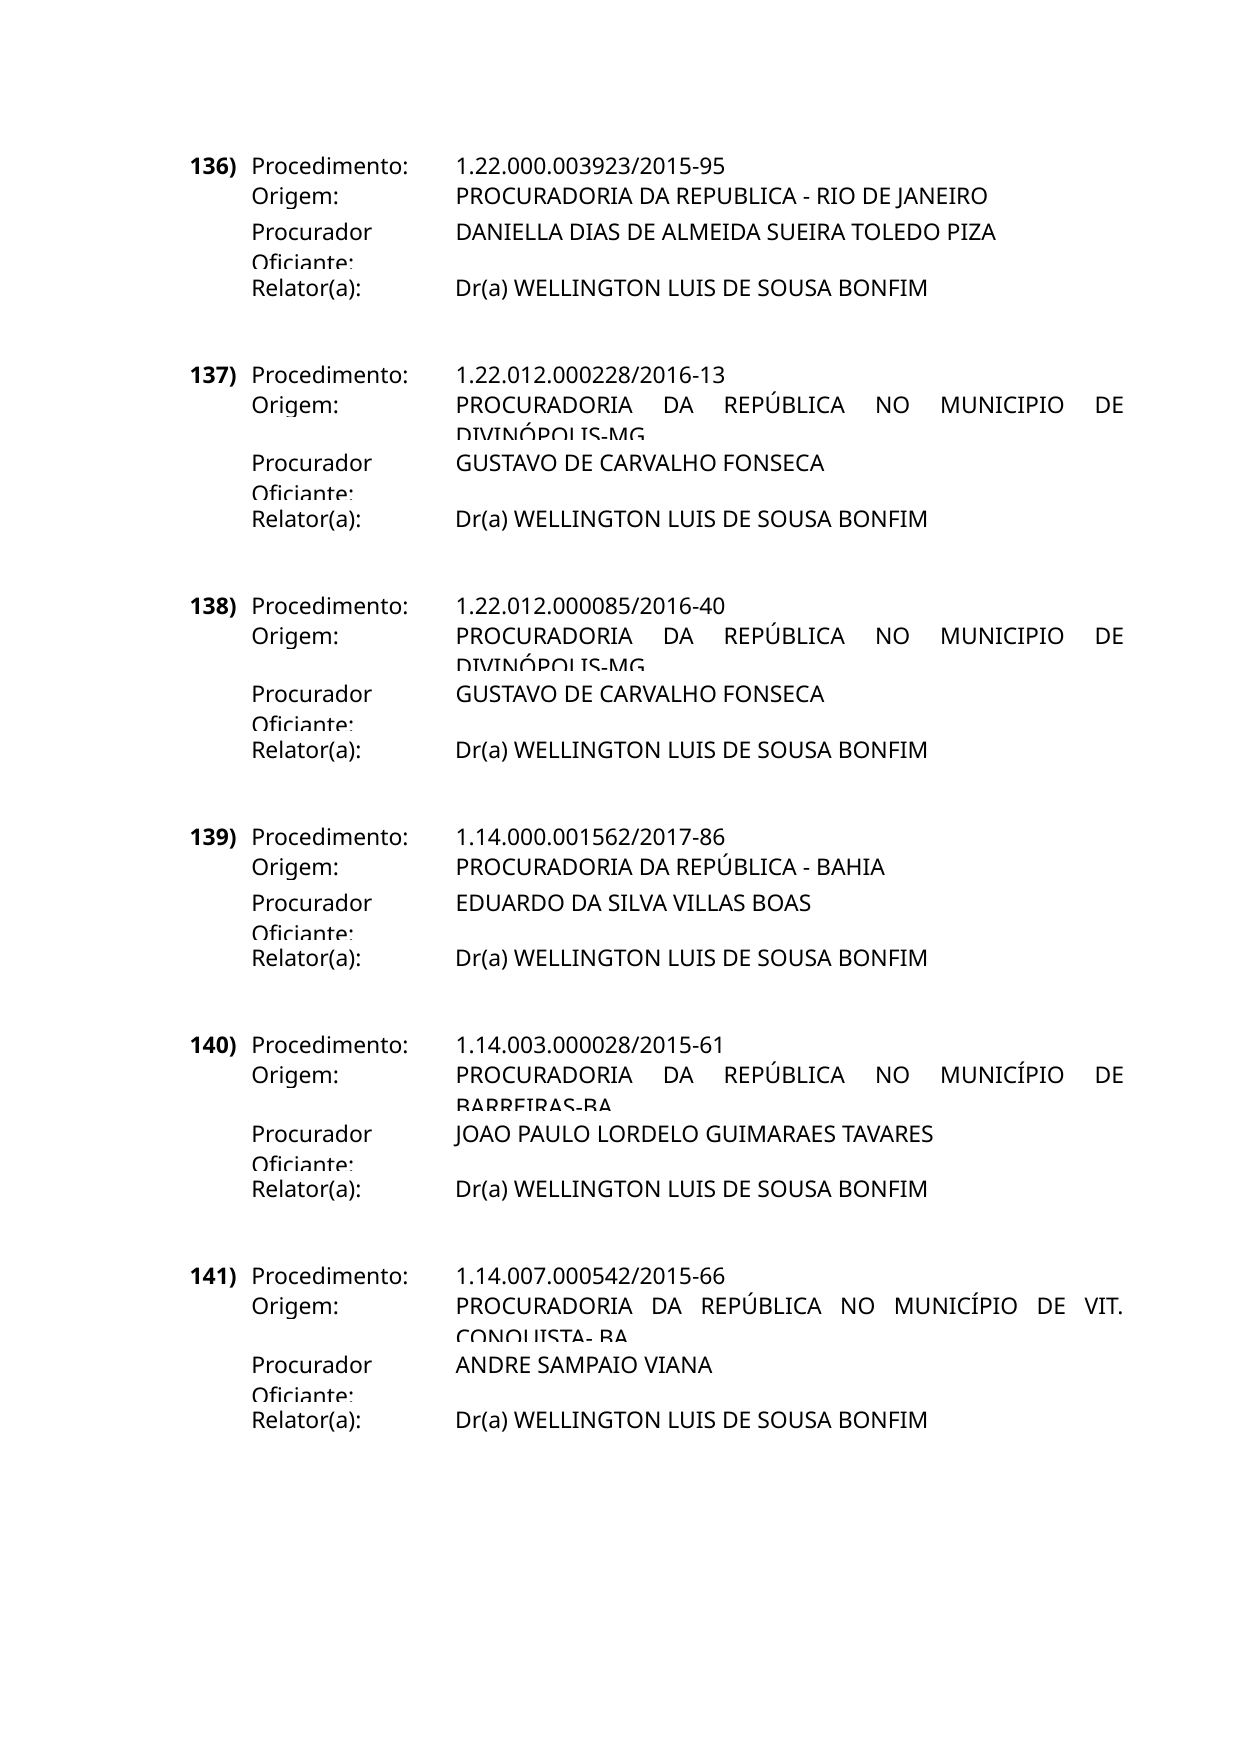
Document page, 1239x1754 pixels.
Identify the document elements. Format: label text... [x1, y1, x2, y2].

table_cell [455, 302, 1124, 358]
table_cell [1125, 1260, 1239, 1289]
table_cell [0, 1341, 189, 1349]
table_cell 1.22.012.000228/2016-13 [455, 359, 1124, 387]
table_header Dr(a) WELLINGTON LUIS DE SOUSA BONFIM [455, 503, 1122, 531]
table_cell [189, 272, 251, 302]
table_cell PROCURADORIA DA REPÚBLICA NO MUNICIPIO DE DIVINÓPOLIS-MG [455, 620, 1124, 671]
table_cell [189, 942, 251, 972]
table_header Relator(a): [251, 942, 455, 971]
table_cell Origem: [251, 1290, 455, 1319]
table_cell [189, 887, 251, 938]
table_cell [0, 1088, 189, 1110]
table_cell [251, 671, 455, 678]
table_cell Procedimento: [251, 590, 455, 618]
table_cell [189, 1290, 251, 1319]
table_cell [0, 1059, 189, 1088]
table_cell [0, 942, 189, 972]
table_cell [1125, 417, 1239, 439]
table_cell [251, 648, 455, 671]
table_cell [0, 447, 189, 498]
table_cell [0, 887, 189, 938]
table_cell Procurador Oficiante: [251, 1349, 455, 1401]
table_cell [189, 533, 251, 589]
table_cell [0, 216, 189, 267]
table_cell [1125, 272, 1239, 302]
table_header [1125, 0, 1239, 150]
table_header Dr(a) WELLINGTON LUIS DE SOUSA BONFIM [455, 1404, 1122, 1433]
table_cell [0, 180, 189, 208]
table_cell [1125, 1110, 1239, 1118]
table_cell [189, 671, 251, 678]
table_cell [0, 359, 189, 387]
table_cell Procurador Oficiante: [251, 216, 455, 268]
table_cell [189, 440, 251, 447]
table_cell [455, 764, 1124, 821]
table_cell [0, 1290, 189, 1319]
table_cell PROCURADORIA DA REPÚBLICA NO MUNICIPIO DE DIVINÓPOLIS-MG [455, 389, 1124, 439]
table_cell [1125, 671, 1239, 678]
table_cell [1125, 359, 1239, 387]
table_cell [1125, 216, 1239, 267]
table_cell [1125, 590, 1239, 618]
table_cell [251, 533, 455, 589]
table_cell [1125, 972, 1239, 1029]
table_cell [189, 447, 251, 498]
table_cell [0, 671, 189, 678]
table_cell [1125, 879, 1239, 887]
table_cell [1125, 1349, 1239, 1400]
table_cell [1125, 821, 1239, 849]
table_cell [1125, 389, 1239, 417]
table_cell [455, 1110, 1124, 1118]
table_cell [189, 216, 251, 267]
table_cell [1125, 851, 1239, 879]
table_cell [1125, 1118, 1239, 1169]
table_cell [1125, 942, 1239, 972]
table_cell [0, 1260, 189, 1289]
table_cell [251, 879, 455, 887]
table_cell [1125, 1290, 1239, 1319]
table_cell [0, 648, 189, 671]
table_cell [189, 678, 251, 729]
table_cell [1125, 1173, 1239, 1203]
table_cell 136) [189, 150, 251, 178]
table_cell Origem: [251, 1059, 455, 1088]
table_cell [189, 851, 251, 879]
table_cell [1125, 734, 1239, 764]
table_cell [251, 764, 455, 821]
table_cell [1125, 533, 1239, 589]
table_cell [189, 1341, 251, 1349]
table_cell [189, 972, 251, 1029]
table_cell [251, 1203, 455, 1260]
table_cell 1.14.003.000028/2015-61 [455, 1029, 1124, 1058]
table_cell [1125, 180, 1239, 208]
table_cell [0, 503, 189, 533]
table_cell [0, 417, 189, 439]
table_cell 1.14.000.001562/2017-86 [455, 821, 1124, 849]
table_cell DANIELLA DIAS DE ALMEIDA SUEIRA TOLEDO PIZA [455, 216, 1124, 267]
table_header Dr(a) WELLINGTON LUIS DE SOUSA BONFIM [455, 734, 1122, 762]
table_cell [1125, 440, 1239, 447]
table_cell Origem: [251, 620, 455, 648]
table_cell [189, 1203, 251, 1260]
table_cell [251, 302, 455, 358]
table_header Relator(a): [251, 272, 455, 300]
table_cell [189, 734, 251, 764]
table_cell [0, 1029, 189, 1058]
table_cell [189, 1173, 251, 1203]
table_cell Procurador Oficiante: [251, 1118, 455, 1170]
table_cell [0, 150, 189, 178]
table_cell PROCURADORIA DA REPÚBLICA NO MUNICÍPIO DE VIT. CONQUISTA- BA [455, 1290, 1124, 1341]
table_cell ANDRE SAMPAIO VIANA [455, 1349, 1124, 1400]
table_cell [0, 533, 189, 589]
table_cell 139) [189, 821, 251, 849]
table_cell [189, 879, 251, 887]
table_cell [251, 209, 455, 216]
table_cell [0, 590, 189, 618]
table_cell [0, 1349, 189, 1400]
table_cell [251, 1110, 455, 1118]
table_cell [189, 302, 251, 358]
table_cell [0, 1173, 189, 1203]
table_cell [189, 209, 251, 216]
table_cell [1125, 302, 1239, 358]
table_cell [1125, 150, 1239, 178]
table_cell [189, 1319, 251, 1341]
table_cell Origem: [251, 180, 455, 208]
table_cell [1125, 1029, 1239, 1058]
table_cell Procedimento: [251, 1029, 455, 1058]
table_header Relator(a): [251, 1404, 455, 1433]
table_cell [189, 764, 251, 821]
table_cell [189, 1118, 251, 1169]
table_cell [455, 533, 1124, 589]
table_cell [0, 1110, 189, 1118]
table_cell [189, 417, 251, 439]
table_cell [0, 678, 189, 729]
table_cell Procurador Oficiante: [251, 447, 455, 499]
table_cell Procedimento: [251, 359, 455, 387]
table_cell [0, 764, 189, 821]
table_cell [1125, 1341, 1239, 1349]
table_cell 1.22.012.000085/2016-40 [455, 590, 1124, 618]
table_cell [189, 1059, 251, 1088]
table_cell GUSTAVO DE CARVALHO FONSECA [455, 678, 1124, 729]
table_cell [251, 417, 455, 439]
table_cell [0, 851, 189, 879]
table_cell [189, 648, 251, 671]
table_cell [455, 972, 1124, 1029]
table_cell [455, 1341, 1124, 1349]
table_cell PROCURADORIA DA REPÚBLICA - BAHIA [455, 851, 1124, 879]
table_cell [1125, 209, 1239, 216]
table_cell [0, 1118, 189, 1169]
table_cell [0, 209, 189, 216]
table_cell Origem: [251, 389, 455, 417]
table_cell [0, 389, 189, 417]
table_cell Procedimento: [251, 150, 455, 178]
table_cell [1125, 678, 1239, 729]
table_cell 1.22.000.003923/2015-95 [455, 150, 1124, 178]
table_cell Procurador Oficiante: [251, 887, 455, 939]
table_cell [455, 1203, 1124, 1260]
table_cell [0, 620, 189, 648]
table_header Dr(a) WELLINGTON LUIS DE SOUSA BONFIM [455, 272, 1122, 300]
table_cell [1125, 620, 1239, 648]
table_cell [1125, 764, 1239, 821]
table_cell [0, 272, 189, 302]
table_header Relator(a): [251, 503, 455, 531]
table_cell 140) [189, 1029, 251, 1058]
table_cell [1125, 887, 1239, 938]
table_cell [251, 972, 455, 1029]
table_cell [1125, 1404, 1239, 1434]
table_cell [0, 734, 189, 764]
table_cell [0, 1203, 189, 1260]
table_cell [455, 440, 1124, 447]
table_cell [0, 302, 189, 358]
table_cell [455, 879, 1124, 887]
table_header Relator(a): [251, 734, 455, 762]
table_cell PROCURADORIA DA REPÚBLICA NO MUNICÍPIO DE BARREIRAS-BA [455, 1059, 1124, 1110]
table_cell 1.14.007.000542/2015-66 [455, 1260, 1124, 1289]
table_cell [1125, 1088, 1239, 1110]
table_cell [1125, 503, 1239, 533]
table_cell [0, 1319, 189, 1341]
table_cell [189, 503, 251, 533]
table_cell JOAO PAULO LORDELO GUIMARAES TAVARES [455, 1118, 1124, 1169]
table_cell 141) [189, 1260, 251, 1289]
table_cell [251, 440, 455, 447]
table_cell 137) [189, 359, 251, 387]
table_cell [251, 1341, 455, 1349]
table_cell Origem: [251, 851, 455, 879]
table_cell [251, 1088, 455, 1110]
table_cell [0, 1404, 189, 1434]
table_header [455, 0, 1124, 150]
table_cell [251, 1319, 455, 1341]
table_cell [189, 180, 251, 208]
table_cell [189, 1110, 251, 1118]
table_cell [0, 440, 189, 447]
table_cell [189, 1088, 251, 1110]
table_cell [1125, 648, 1239, 671]
table_cell [1125, 1319, 1239, 1341]
table_header Dr(a) WELLINGTON LUIS DE SOUSA BONFIM [455, 942, 1122, 971]
table_header Dr(a) WELLINGTON LUIS DE SOUSA BONFIM [455, 1173, 1122, 1202]
table_cell [0, 821, 189, 849]
table_cell [0, 879, 189, 887]
table_cell [1125, 1203, 1239, 1260]
table_header [189, 0, 251, 150]
table_header [251, 0, 455, 150]
table_cell [189, 389, 251, 417]
table_cell [455, 209, 1124, 216]
table_header Relator(a): [251, 1173, 455, 1202]
table_cell PROCURADORIA DA REPUBLICA - RIO DE JANEIRO [455, 180, 1124, 208]
table_cell [455, 671, 1124, 678]
table_cell [0, 972, 189, 1029]
table_cell [1125, 447, 1239, 498]
table_cell EDUARDO DA SILVA VILLAS BOAS [455, 887, 1124, 938]
table_cell Procedimento: [251, 821, 455, 849]
table_header [0, 0, 189, 150]
table_cell [1125, 1059, 1239, 1088]
table_cell GUSTAVO DE CARVALHO FONSECA [455, 447, 1124, 498]
table_cell [189, 620, 251, 648]
table_cell Procedimento: [251, 1260, 455, 1289]
table_cell Procurador Oficiante: [251, 678, 455, 731]
table_cell [189, 1404, 251, 1434]
table_cell 138) [189, 590, 251, 618]
table_cell [189, 1349, 251, 1400]
